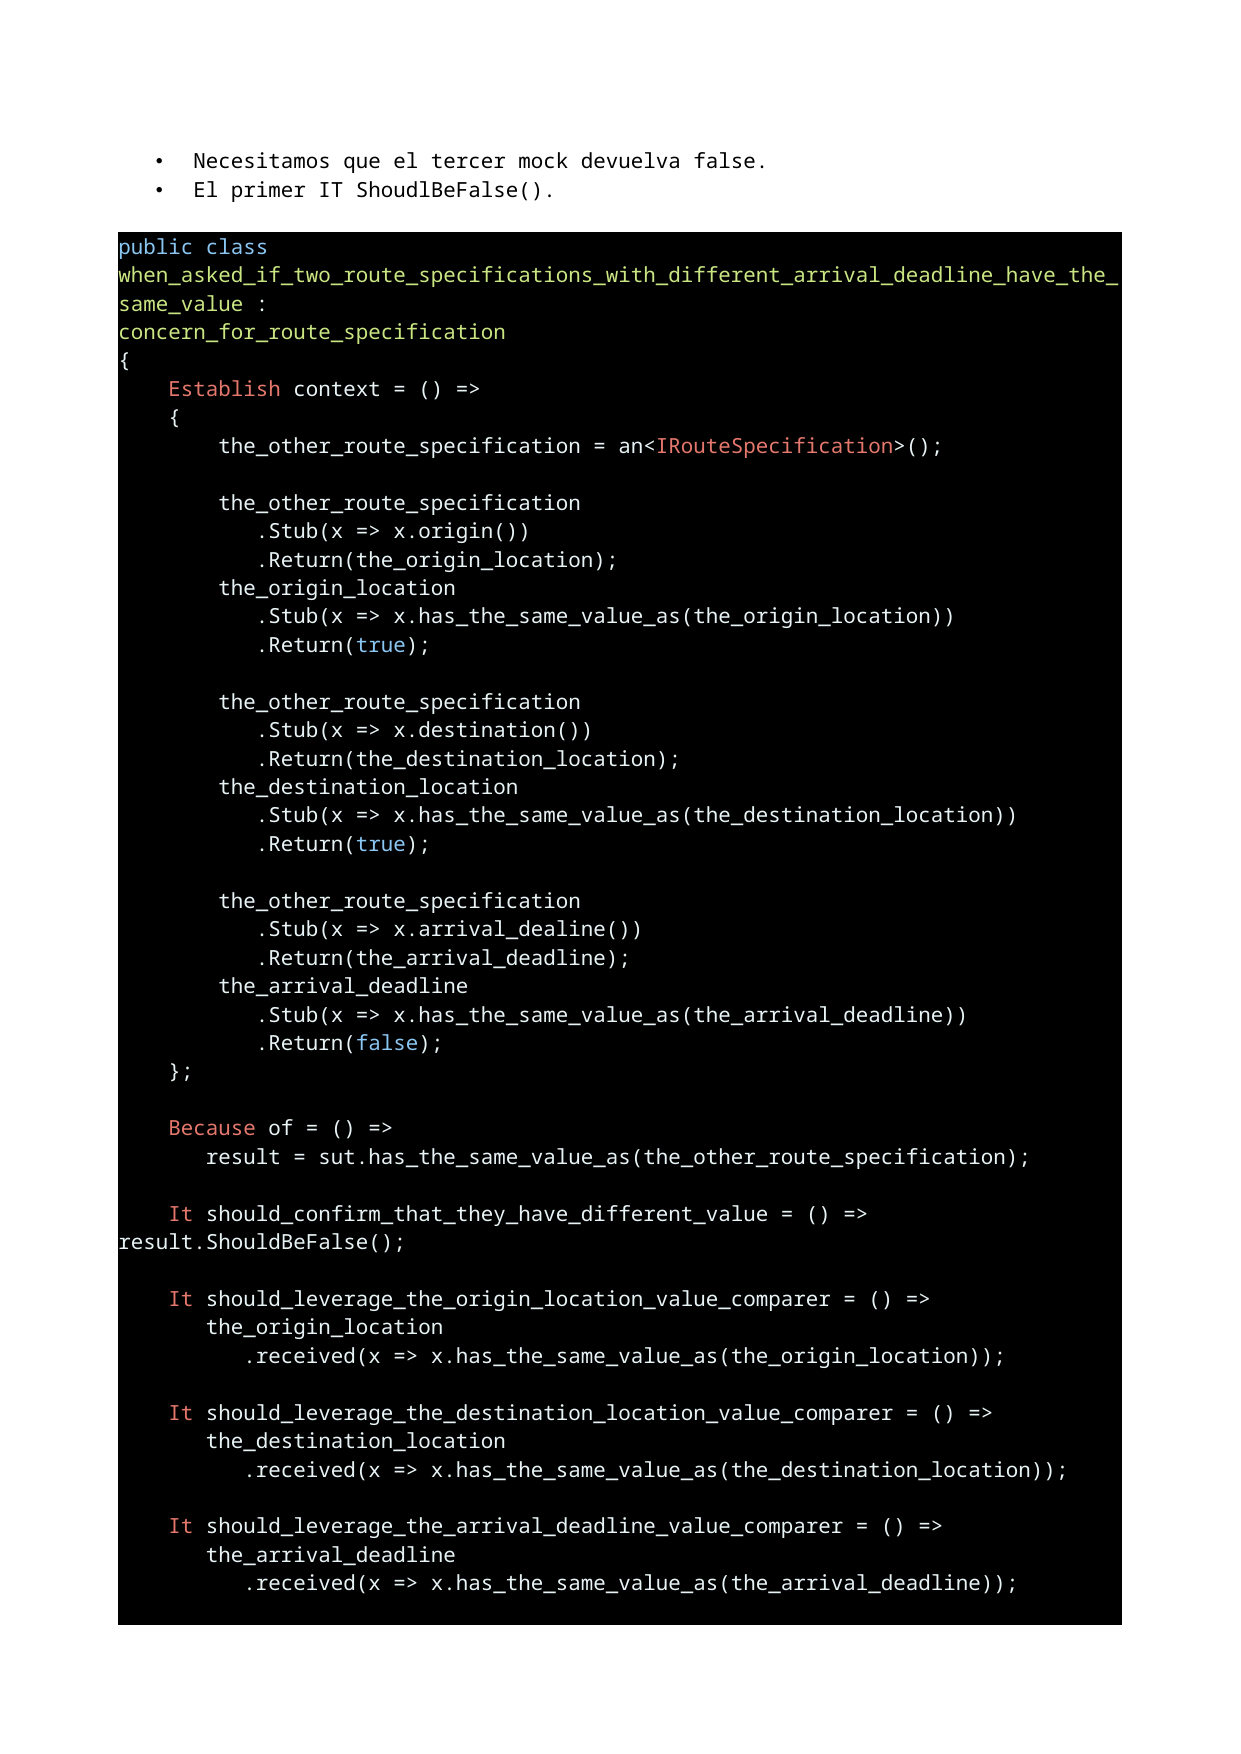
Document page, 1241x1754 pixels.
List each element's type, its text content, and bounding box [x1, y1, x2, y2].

text public class when_asked_if_two_route_specifications_with_different_arrival_deadline_have_the_same_value : [118, 232, 1122, 317]
text .received(x => x.has_the_same_value_as(the_destination_location)); [118, 1455, 1122, 1483]
text { [118, 346, 1122, 374]
text .Return(the_destination_location); [118, 744, 1122, 772]
list El primer IT ShoudlBeFalse(). [156, 175, 1122, 203]
text Establish context = () => [118, 374, 1122, 402]
text .Return(the_arrival_deadline); [118, 943, 1122, 971]
text the_arrival_deadline [118, 971, 1122, 1000]
text .Return(the_origin_location); [118, 545, 1122, 573]
text the_other_route_specification [118, 886, 1122, 914]
text It should_leverage_the_arrival_deadline_value_comparer = () => [118, 1512, 1122, 1540]
text .Stub(x => x.arrival_dealine()) [118, 914, 1122, 943]
text the_origin_location [118, 1312, 1122, 1341]
text the_other_route_specification [118, 687, 1122, 715]
text the_origin_location [118, 573, 1122, 602]
text .Stub(x => x.has_the_same_value_as(the_destination_location)) [118, 801, 1122, 829]
text .Return(true); [118, 630, 1122, 658]
text .Return(false); [118, 1028, 1122, 1057]
text .received(x => x.has_the_same_value_as(the_origin_location)); [118, 1341, 1122, 1369]
text the_other_route_specification [118, 488, 1122, 516]
text Because of = () => [118, 1113, 1122, 1142]
text It should_leverage_the_origin_location_value_comparer = () => [118, 1284, 1122, 1312]
text It should_leverage_the_destination_location_value_comparer = () => [118, 1398, 1122, 1426]
list Necesitamos que el tercer mock devuelva false. [156, 147, 1122, 175]
text the_destination_location [118, 1426, 1122, 1455]
text the_other_route_specification = an<IRouteSpecification>(); [118, 431, 1122, 459]
text concern_for_route_specification [118, 317, 1122, 346]
text { [118, 402, 1122, 431]
text .Return(true); [118, 829, 1122, 857]
text the_destination_location [118, 772, 1122, 801]
text the_arrival_deadline [118, 1540, 1122, 1568]
text It should_confirm_that_they_have_different_value = () => result.ShouldBeFalse(); [118, 1199, 1122, 1256]
text .received(x => x.has_the_same_value_as(the_arrival_deadline)); [118, 1568, 1122, 1597]
text }; [118, 1057, 1122, 1085]
text .Stub(x => x.origin()) [118, 516, 1122, 545]
text .Stub(x => x.has_the_same_value_as(the_arrival_deadline)) [118, 1000, 1122, 1028]
text result = sut.has_the_same_value_as(the_other_route_specification); [118, 1142, 1122, 1170]
text .Stub(x => x.destination()) [118, 715, 1122, 744]
text .Stub(x => x.has_the_same_value_as(the_origin_location)) [118, 602, 1122, 630]
